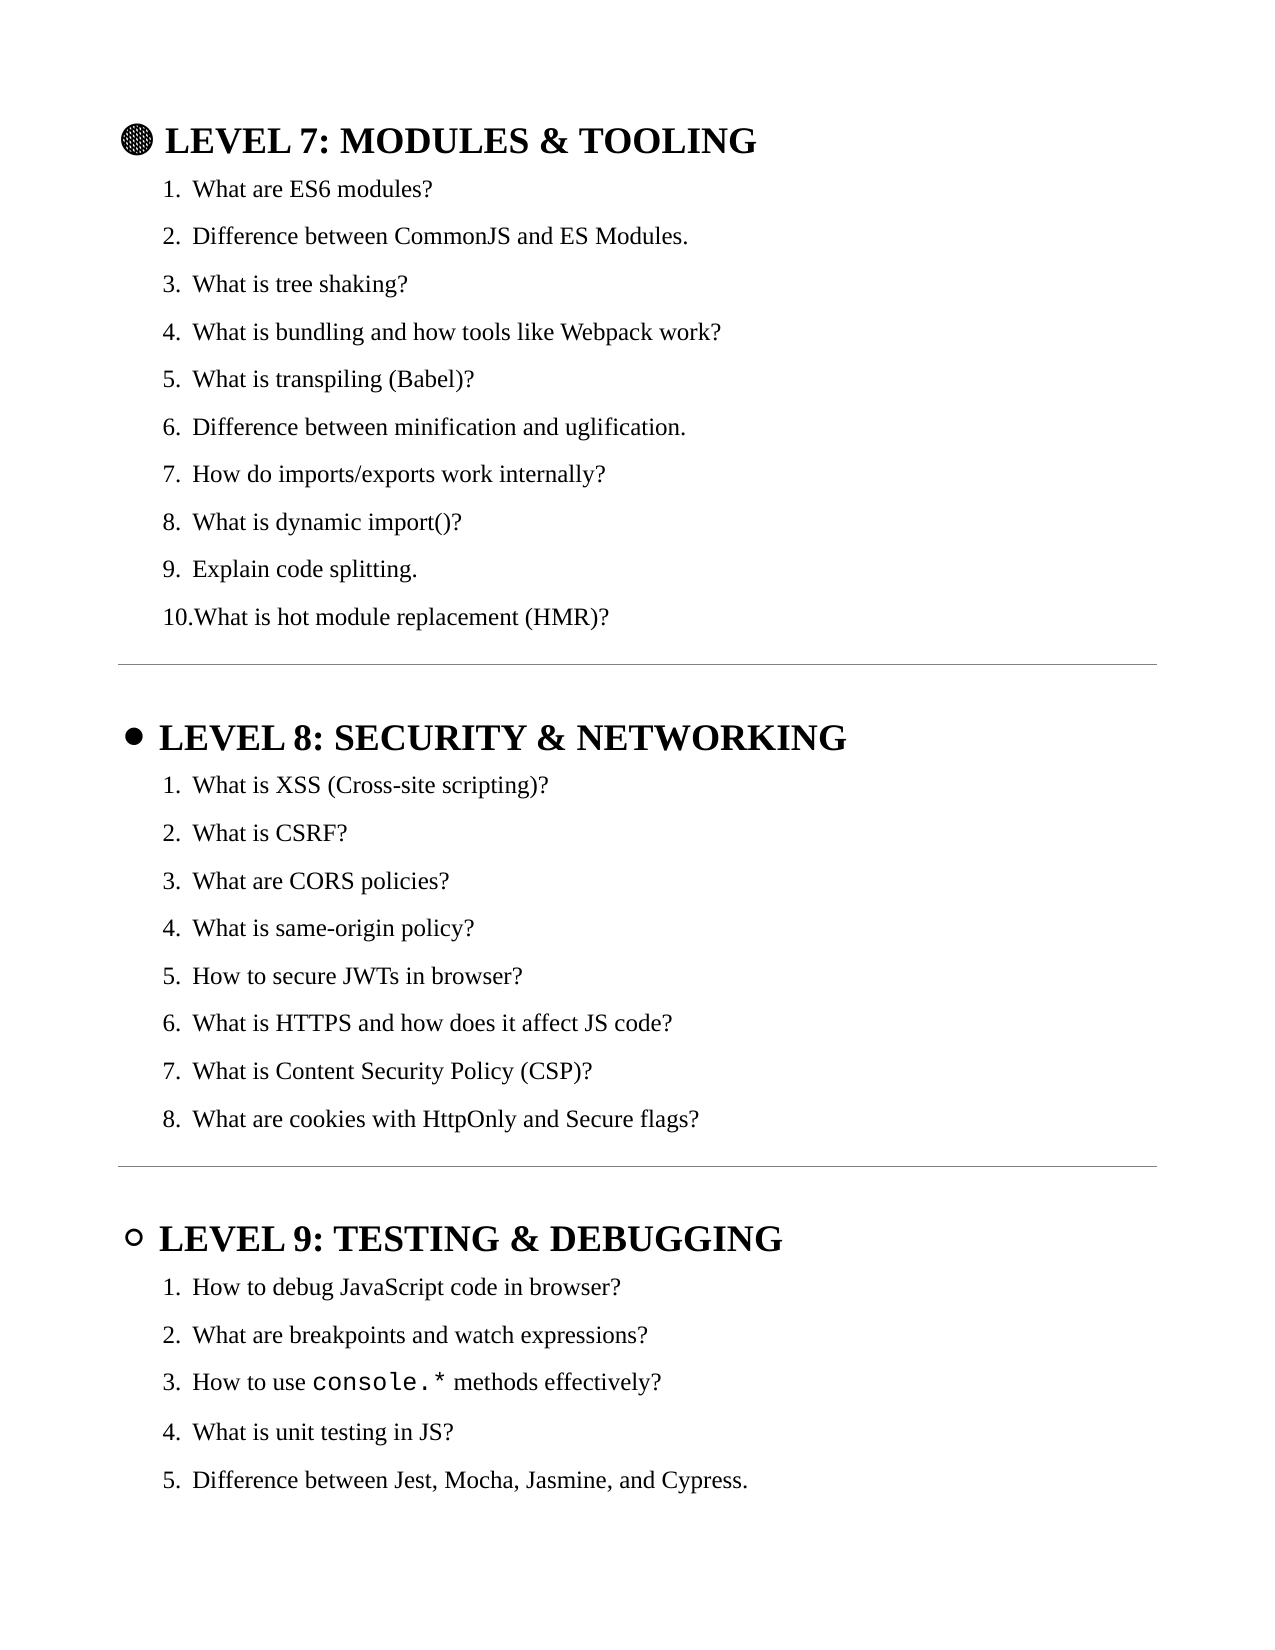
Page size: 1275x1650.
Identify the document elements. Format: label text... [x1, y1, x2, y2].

list Difference between CommonJS and ES Modules. [162, 221, 1157, 250]
list How to use console.* methods effectively? [162, 1367, 1157, 1398]
list What are ES6 modules? [162, 174, 1157, 202]
list What is XSS (Cross-site scripting)? [162, 771, 1157, 799]
list What is transpiling (Babel)? [162, 364, 1157, 393]
list What is dynamic import()? [162, 507, 1157, 536]
list What is CSRF? [162, 818, 1157, 847]
list What are breakpoints and watch expressions? [162, 1320, 1157, 1348]
list Difference between minification and uglification. [162, 412, 1157, 441]
list How do imports/exports work internally? [162, 459, 1157, 488]
list What is HTTPS and how does it affect JS code? [162, 1008, 1157, 1037]
list What is hot module replacement (HMR)? [162, 602, 1157, 631]
list What is Content Security Policy (CSP)? [162, 1056, 1157, 1085]
list Explain code splitting. [162, 554, 1157, 583]
list What is unit testing in JS? [162, 1417, 1157, 1446]
list What is bundling and how tools like Webpack work? [162, 317, 1157, 345]
list How to debug JavaScript code in browser? [162, 1272, 1157, 1301]
list What is tree shaking? [162, 269, 1157, 298]
list What is same-origin policy? [162, 913, 1157, 942]
list What are CORS policies? [162, 866, 1157, 894]
list How to secure JWTs in browser? [162, 961, 1157, 990]
subtitle ⚫ LEVEL 8: SECURITY & NETWORKING [118, 715, 1157, 758]
list What are cookies with HttpOnly and Secure flags? [162, 1104, 1157, 1132]
list Difference between Jest, Mocha, Jasmine, and Cypress. [162, 1465, 1157, 1494]
subtitle ⚪ LEVEL 9: TESTING & DEBUGGING [118, 1216, 1157, 1259]
subtitle 🟤 LEVEL 7: MODULES & TOOLING [118, 118, 1157, 161]
